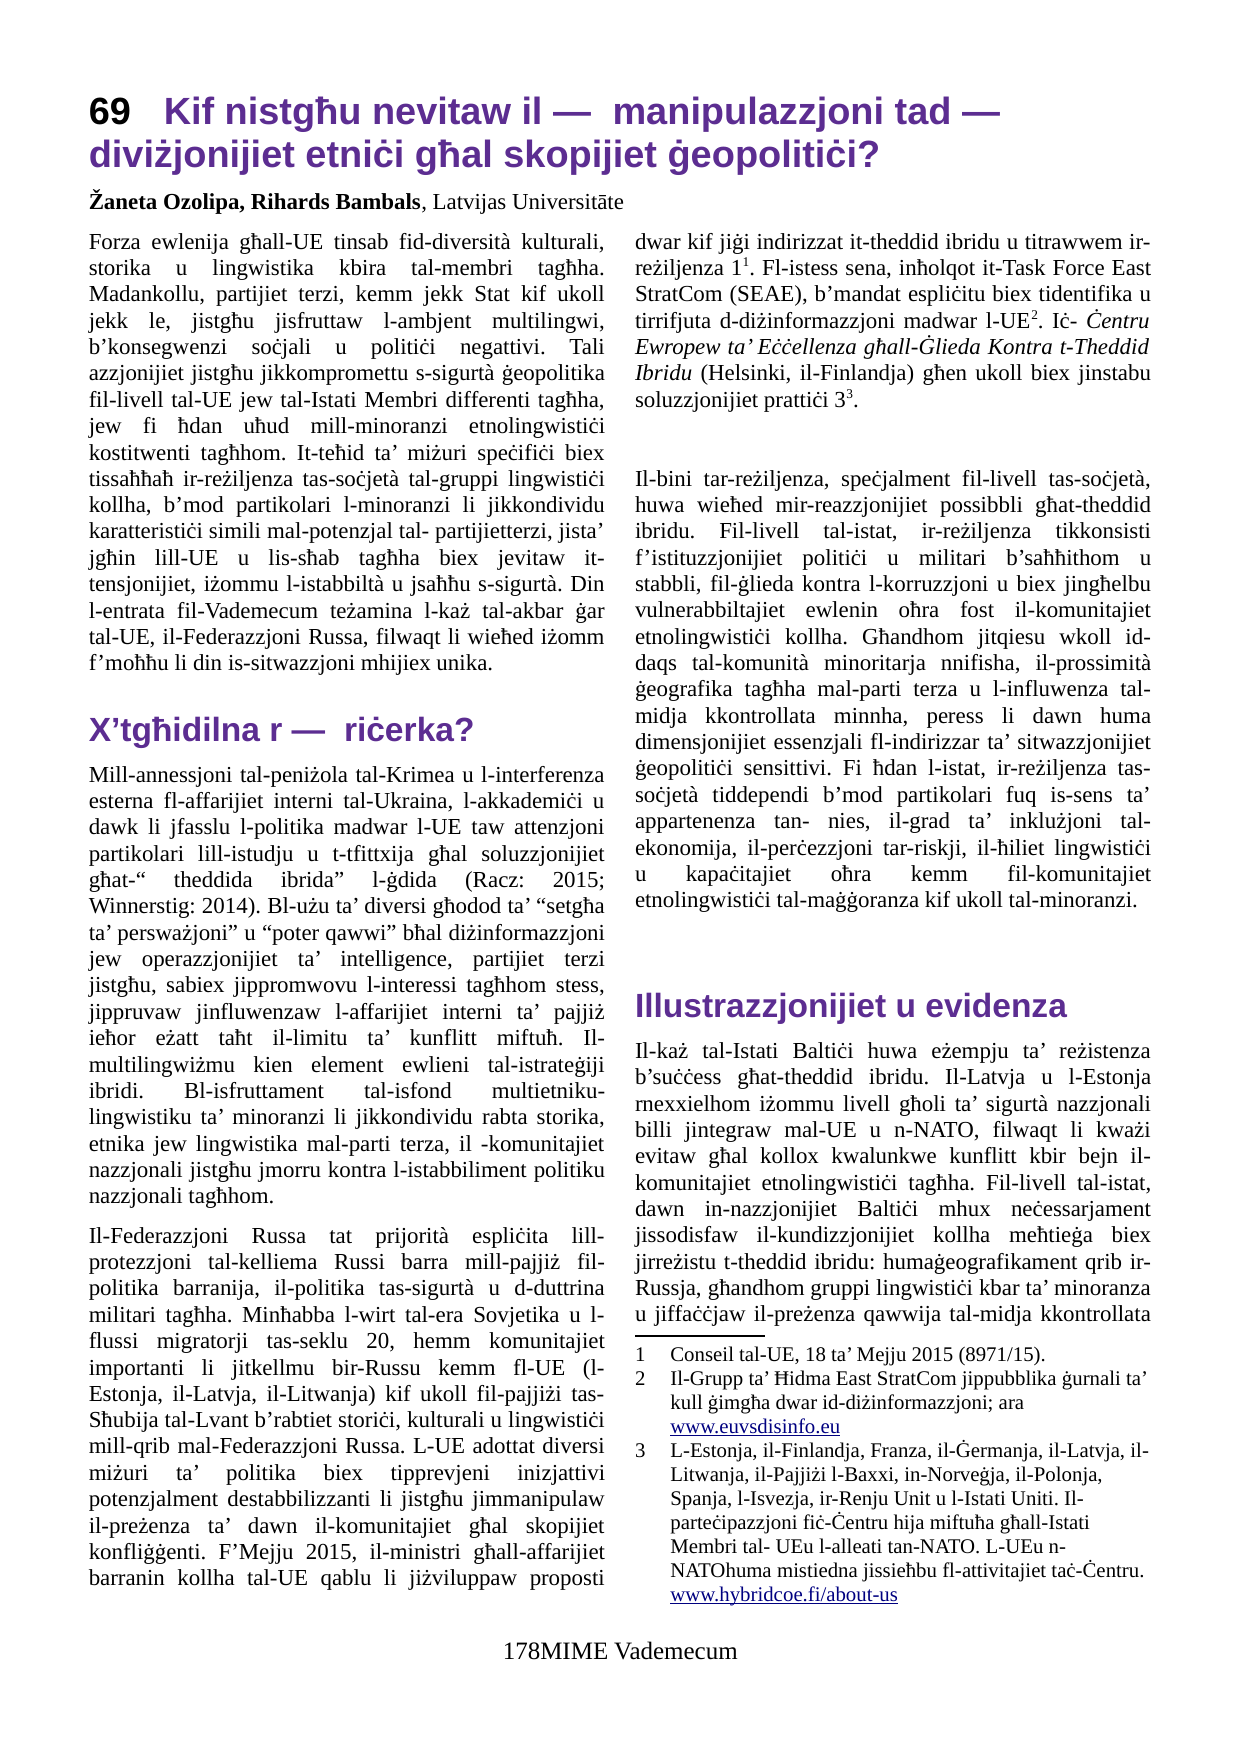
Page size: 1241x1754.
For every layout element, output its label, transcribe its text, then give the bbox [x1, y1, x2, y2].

text Il-Federazzjoni Russa tat prijorità espliċita lill-protezzjoni tal-kelliema Russi barra mill-pajjiż fil- politika barranija, il-politika tas-sigurtà u d-duttrina militari tagħha. Minħabba l-wirt tal-era Sovjetika u l-flussi migratorji tas-seklu 20, hemm komunitajiet importanti li jitkellmu bir-Russu kemm fl-UE (l-Estonja, il-Latvja, il-Litwanja) kif ukoll fil-pajjiżi tas-Sħubija tal-Lvant b’rabtiet storiċi, kulturali u lingwistiċi mill-qrib mal-Federazzjoni Russa. L-UE adottat diversi miżuri ta’ politika biex tipprevjeni inizjattivi potenzjalment destabbilizzanti li jistgħu jimmanipulaw il-preżenza ta’ dawn il-komunitajiet għal skopijiet konfliġġenti. F’Mejju 2015, il-ministri għall-affarijiet barranin kollha tal-UE qablu li jiżviluppaw proposti [88, 1222, 605, 1591]
subtitle Illustrazzjonijiet u evidenza [635, 986, 1152, 1024]
text Il-każ tal-Istati Baltiċi huwa eżempju ta’ reżistenza b’suċċess għat-theddid ibridu. Il-Latvja u l-Estonja rnexxielhom iżommu livell għoli ta’ sigurtà nazzjonali billi jintegraw mal-UE u n-NATO, filwaqt li kważi evitaw għal kollox kwalunkwe kunflitt kbir bejn il-komunitajiet etnolingwistiċi tagħha. Fil-livell tal-istat, dawn in-nazzjonijiet Baltiċi mhux neċessarjament jissodisfaw il-kundizzjonijiet kollha meħtieġa biex jirreżistu t-theddid ibridu: humaġeografikament qrib ir-Russja, għandhom gruppi lingwistiċi kbar ta’ minoranza u jiffaċċjaw il-preżenza qawwija tal-midja kkontrollata [635, 1037, 1152, 1327]
text dwar kif jiġi indirizzat it-theddid ibridu u titrawwem ir-reżiljenza 1. Fl-istess sena, inħolqot it-Task Force East StratCom (SEAE), b’mandat espliċitu biex tidentifika u tirrifjuta d-diżinformazzjoni madwar l-UE. Iċ- Ċentru Ewropew ta’ Eċċellenza għall-Ġlieda Kontra t-Theddid Ibridu (Helsinki, il-Finlandja) għen ukoll biex jinstabu soluzzjonijiet prattiċi 3. [635, 228, 1152, 412]
text Il-bini tar-reżiljenza, speċjalment fil-livell tas-soċjetà, huwa wieħed mir-reazzjonijiet possibbli għat-theddid ibridu. Fil-livell tal-istat, ir-reżiljenza tikkonsisti f’istituzzjonijiet politiċi u militari b’saħħithom u stabbli, fil-ġlieda kontra l-korruzzjoni u biex jingħelbu vulnerabbiltajiet ewlenin oħra fost il-komunitajiet etnolingwistiċi kollha. Għandhom jitqiesu wkoll id-daqs tal-komunità minoritarja nnifisha, il-prossimità ġeografika tagħha mal-parti terza u l-influwenza tal-midja kkontrollata minnha, peress li dawn huma dimensjonijiet essenzjali fl-indirizzar ta’ sitwazzjonijiet ġeopolitiċi sensittivi. Fi ħdan l-istat, ir-reżiljenza tas-soċjetà tiddependi b’mod partikolari fuq is-sens ta’ appartenenza tan- nies, il-grad ta’ inklużjoni tal-ekonomija, il-perċezzjoni tar-riskji, il-ħiliet lingwistiċi u kapaċitajiet oħra kemm fil-komunitajiet etnolingwistiċi tal-maġġoranza kif ukoll tal-minoranzi. [635, 464, 1152, 913]
text Forza ewlenija għall-UE tinsab fid-diversità kulturali, storika u lingwistika kbira tal-membri tagħha. Madankollu, partijiet terzi, kemm jekk Stat kif ukoll jekk le, jistgħu jisfruttaw l-ambjent multilingwi, b’konsegwenzi soċjali u politiċi negattivi. Tali azzjonijiet jistgħu jikkompromettu s-sigurtà ġeopolitika fil-livell tal-UE jew tal-Istati Membri differenti tagħha, jew fi ħdan uħud mill-minoranzi etnolingwistiċi kostitwenti tagħhom. It-teħid ta’ miżuri speċifiċi biex tissaħħaħ ir-reżiljenza tas-soċjetà tal-gruppi lingwistiċi kollha, b’mod partikolari l-minoranzi li jikkondividu karatteristiċi simili mal-potenzjal tal- partijietterzi, jista’ jgħin lill-UE u lis-sħab tagħha biex jevitaw it-tensjonijiet, iżommu l-istabbiltà u jsaħħu s-sigurtà. Din l-entrata fil-Vademecum teżamina l-każ tal-akbar ġar tal-UE, il-Federazzjoni Russa, filwaqt li wieħed iżomm f’moħħu li din is-sitwazzjoni mhijiex unika. [88, 228, 605, 676]
text Žaneta Ozoliрa, Rihards Bambals, Latvijas Universitāte [88, 188, 1152, 215]
text L-Estonja, il-Finlandja, Franza, il-Ġermanja, il-Latvja, il-Litwanja, il-Pajjiżi l-Baxxi, in-Norveġja, il-Polonja, Spanja, l-Isvezja, ir-Renju Unit u l-Istati Uniti. Il-parteċipazzjoni fiċ-Ċentru hija miftuħa għall-Istati Membri tal- UEu l-alleati tan-NATO. L-UEu n-NATOhuma mistiedna jissieħbu fl-attivitajiet taċ-Ċentru. www.hybridcoe.fi/about-us [635, 1438, 1152, 1606]
subtitle X’tgħidilna r — ​ riċerka? [88, 709, 605, 748]
subtitle Kif nistgħu nevitaw il — ​ manipulazzjoni tad — ​ diviżjonijiet etniċi għal skopijiet ġeopolitiċi? [88, 88, 1152, 176]
text Mill-annessjoni tal-peniżola tal-Krimea u l-interferenza esterna fl-affarijiet interni tal-Ukraina, l-akkademiċi u dawk li jfasslu l-politika madwar l-UE taw attenzjoni partikolari lill-istudju u t-tfittxija għal soluzzjonijiet għat-“ theddida ibrida” l-ġdida (Racz: 2015; Winnerstig: 2014). Bl-użu ta’ diversi għodod ta’ “setgħa ta’ persważjoni” u “poter qawwi” bħal diżinformazzjoni jew operazzjonijiet ta’ intelligence, partijiet terzi jistgħu, sabiex jippromwovu l-interessi tagħhom stess, jippruvaw jinfluwenzaw l-affarijiet interni ta’ pajjiż ieħor eżatt taħt il-limitu ta’ kunflitt miftuħ. Il-multilingwiżmu kien element ewlieni tal-istrateġiji ibridi. Bl-isfruttament tal-isfond multietniku-lingwistiku ta’ minoranzi li jikkondividu rabta storika, etnika jew lingwistika mal-parti terza, il -komunitajiet nazzjonali jistgħu jmorru kontra l-istabbiliment politiku nazzjonali tagħhom. [88, 761, 605, 1209]
text Conseil tal-UE, 18 ta’ Mejju 2015 (8971/15). [635, 1342, 1152, 1366]
text Il-Grupp ta’ Ħidma East StratCom jippubblika ġurnali ta’ kull ġimgħa dwar id-diżinformazzjoni; ara www.euvsdisinfo.eu [635, 1366, 1152, 1438]
